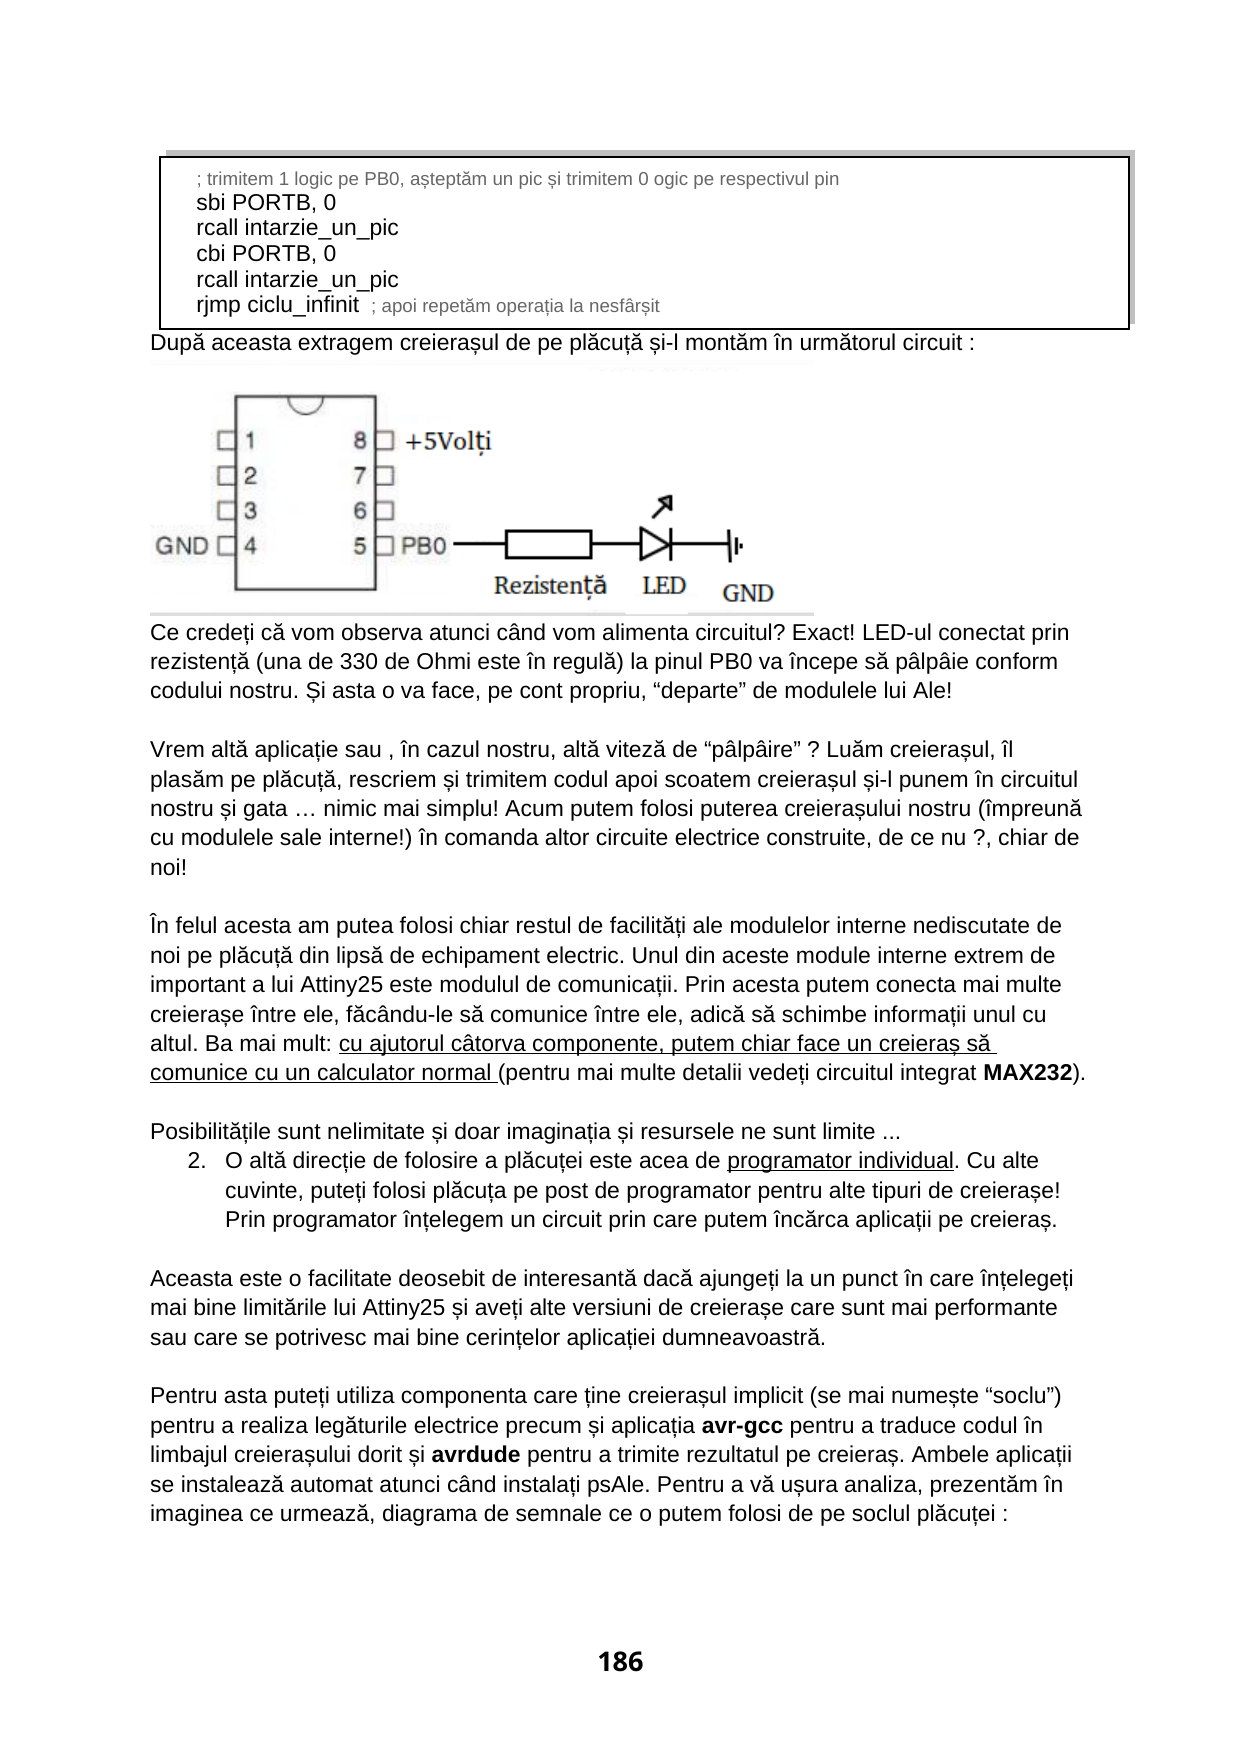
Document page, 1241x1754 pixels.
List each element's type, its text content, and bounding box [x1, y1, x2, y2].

text După aceasta extragem creierașul de pe plăcuță și-l montăm în următorul circuit : [150, 330, 1091, 356]
text În felul acesta am putea folosi chiar restul de facilități ale modulelor interne nediscutate de noi pe plăcuță din lipsă de echipament electric. Unul din aceste module interne extrem de important a lui Attiny25 este modulul de comunicații. Prin acesta putem conecta mai multe creierașe între ele, făcându-le să comunice între ele, adică să schimbe informații unul cu altul. Ba mai mult: cu ajutorul câtorva componente, putem chiar face un creieraș să comunice cu un calculator normal (pentru mai multe detalii vedeți circuitul integrat MAX232). [150, 913, 1091, 1086]
text Ce credeți că vom observa atunci când vom alimenta circuitul? Exact! LED-ul conectat prin rezistență (una de 330 de Ohmi este în regulă) la pinul PB0 va începe să pâlpâie conform codului nostru. Și asta o va face, pe cont propriu, “departe” de modulele lui Ale! [150, 619, 1091, 704]
picture [150, 359, 814, 616]
text Posibilitățile sunt nelimitate și doar imaginația și resursele ne sunt limite ... [150, 1119, 1091, 1144]
table_header ; trimitem 1 logic pe PB0, așteptăm un pic și trimitem 0 ogic pe respectivul pin sbi PORTB, 0 rcall intarzie_un_pic cbi PORTB, 0 rcall intarzie_un_pic rjmp ciclu_infinit ; apoi repetăm operația la nesfârșit [161, 158, 1128, 328]
text Aceasta este o facilitate deosebit de interesantă dacă ajungeți la un punct în care înțelegeți mai bine limitările lui Attiny25 și aveți alte versiuni de creierașe care sunt mai performante sau care se potrivesc mai bine cerințelor aplicației dumneavoastră. [150, 1266, 1091, 1350]
text Pentru asta puteți utiliza componenta care ține creierașul implicit (se mai numește “soclu”) pentru a realiza legăturile electrice precum și aplicația avr-gcc pentru a traduce codul în limbajul creierașului dorit și avrdude pentru a trimite rezultatul pe creieraș. Ambele aplicații se instalează automat atunci când instalați psAle. Pentru a vă ușura analiza, prezentăm în imaginea ce urmează, diagrama de semnale ce o putem folosi de pe soclul plăcuței : [150, 1383, 1091, 1526]
text Vrem altă aplicație sau , în cazul nostru, altă viteză de “pâlpâire” ? Luăm creierașul, îl plasăm pe plăcuță, rescriem și trimitem codul apoi scoatem creierașul și-l punem în circuitul nostru și gata … nimic mai simplu! Acum putem folosi puterea creierașului nostru (împreună cu modulele sale interne!) în comanda altor circuite electrice construite, de ce nu ?, chiar de noi! [150, 737, 1091, 880]
list O altă direcție de folosire a plăcuței este acea de programator individual. Cu alte cuvinte, puteți folosi plăcuța pe post de programator pentru alte tipuri de creierașe! Prin programator înțelegem un circuit prin care putem încărca aplicații pe creieraș. [187, 1148, 1091, 1233]
